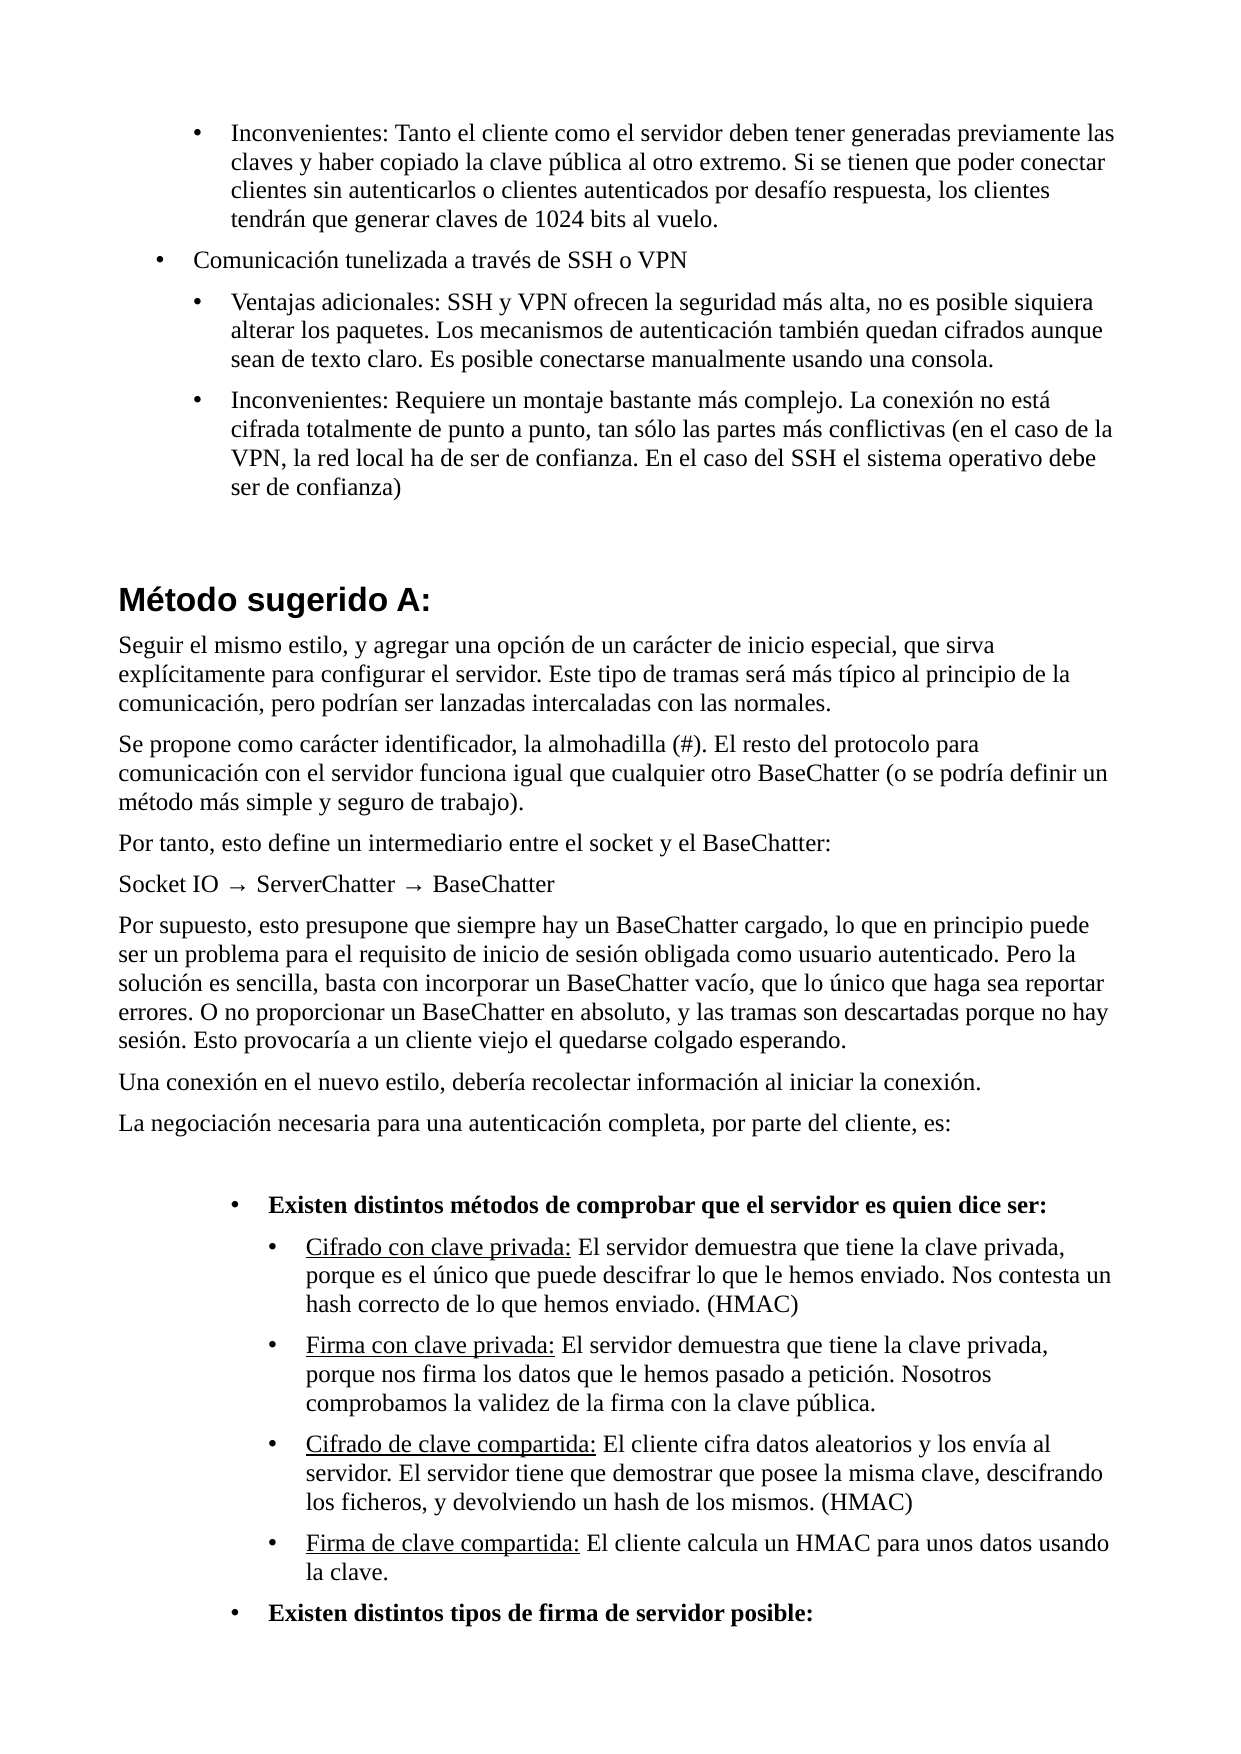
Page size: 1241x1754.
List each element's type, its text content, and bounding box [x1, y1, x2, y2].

list Inconvenientes: Requiere un montaje bastante más complejo. La conexión no está cifrada totalmente de punto a punto, tan sólo las partes más conflictivas (en el caso de la VPN, la red local ha de ser de confianza. En el caso del SSH el sistema operativo debe ser de confianza) [193, 386, 1122, 501]
text La negociación necesaria para una autenticación completa, por parte del cliente, es: [118, 1108, 1122, 1137]
subtitle Método sugerido A: [118, 579, 1122, 618]
list Existen distintos tipos de firma de servidor posible: [231, 1598, 1122, 1627]
list Firma con clave privada: El servidor demuestra que tiene la clave privada, porque nos firma los datos que le hemos pasado a petición. Nosotros comprobamos la validez de la firma con la clave pública. [268, 1331, 1122, 1417]
list Cifrado con clave privada: El servidor demuestra que tiene la clave privada, porque es el único que puede descifrar lo que le hemos enviado. Nos contesta un hash correcto de lo que hemos enviado. (HMAC) [268, 1232, 1122, 1318]
list Inconvenientes: Tanto el cliente como el servidor deben tener generadas previamente las claves y haber copiado la clave pública al otro extremo. Si se tienen que poder conectar clientes sin autenticarlos o clientes autenticados por desafío respuesta, los clientes tendrán que generar claves de 1024 bits al vuelo. [193, 118, 1122, 233]
list Cifrado de clave compartida: El cliente cifra datos aleatorios y los envía al servidor. El servidor tiene que demostrar que posee la misma clave, descifrando los ficheros, y devolviendo un hash de los mismos. (HMAC) [268, 1429, 1122, 1516]
text Socket IO → ServerChatter → BaseChatter [118, 869, 1122, 898]
list Firma de clave compartida: El cliente calcula un HMAC para unos datos usando la clave. [268, 1528, 1122, 1586]
text Por supuesto, esto presupone que siempre hay un BaseChatter cargado, lo que en principio puede ser un problema para el requisito de inicio de sesión obligada como usuario autenticado. Pero la solución es sencilla, basta con incorporar un BaseChatter vacío, que lo único que haga sea reportar errores. O no proporcionar un BaseChatter en absoluto, y las tramas son descartadas porque no hay sesión. Esto provocaría a un cliente viejo el quedarse colgado esperando. [118, 911, 1122, 1054]
list Ventajas adicionales: SSH y VPN ofrecen la seguridad más alta, no es posible siquiera alterar los paquetes. Los mecanismos de autenticación también quedan cifrados aunque sean de texto claro. Es posible conectarse manualmente usando una consola. [193, 287, 1122, 373]
text Se propone como carácter identificador, la almohadilla (#). El resto del protocolo para comunicación con el servidor funciona igual que cualquier otro BaseChatter (o se podría definir un método más simple y seguro de trabajo). [118, 729, 1122, 816]
list Comunicación tunelizada a través de SSH o VPN [156, 246, 1122, 274]
text Seguir el mismo estilo, y agregar una opción de un carácter de inicio especial, que sirva explícitamente para configurar el servidor. Este tipo de tramas será más típico al principio de la comunicación, pero podrían ser lanzadas intercaladas con las normales. [118, 631, 1122, 717]
text Por tanto, esto define un intermediario entre el socket y el BaseChatter: [118, 828, 1122, 857]
list Existen distintos métodos de comprobar que el servidor es quien dice ser: [231, 1191, 1122, 1219]
text Una conexión en el nuevo estilo, debería recolectar información al iniciar la conexión. [118, 1067, 1122, 1096]
